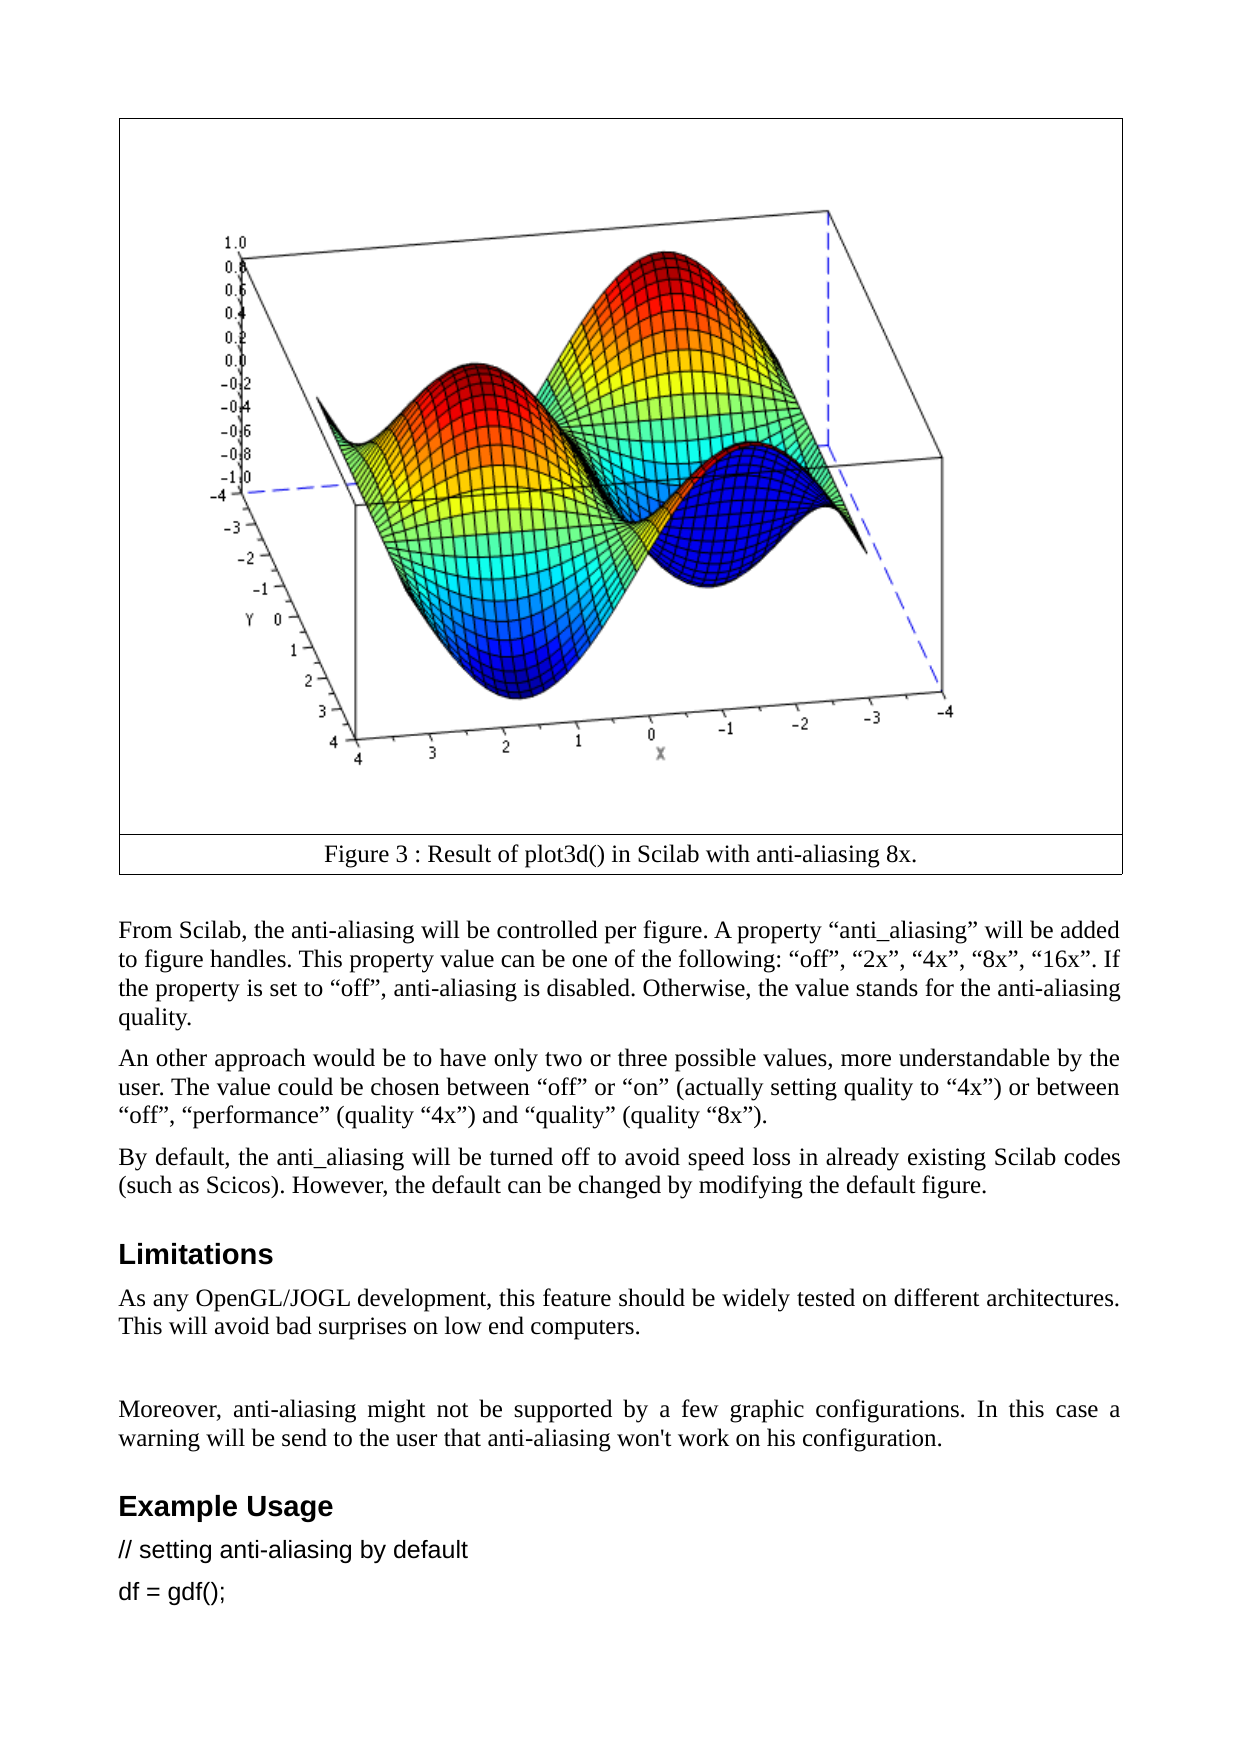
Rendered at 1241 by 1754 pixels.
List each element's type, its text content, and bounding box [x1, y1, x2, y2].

text df = gdf(); [118, 1577, 1122, 1605]
table_cell Figure 3 : Result of plot3d() in Scilab with anti-aliasing 8x. [120, 835, 1122, 874]
text Moreover, anti-aliasing might not be supported by a few graphic configurations. In this case a warning will be send to the user that anti-aliasing won't work on his configuration. [118, 1394, 1122, 1452]
text // setting anti-aliasing by default [118, 1535, 1122, 1564]
text From Scilab, the anti-aliasing will be controlled per figure. A property “anti_aliasing” will be added to figure handles. This property value can be one of the following: “off”, “2x”, “4x”, “8x”, “16x”. If the property is set to “off”, anti-aliasing is disabled. Otherwise, the value stands for the anti-aliasing quality. [118, 915, 1122, 1030]
text An other approach would be to have only two or three possible values, more understandable by the user. The value could be chosen between “off” or “on” (actually setting quality to “4x”) or between “off”, “performance” (quality “4x”) and “quality” (quality “8x”). [118, 1043, 1122, 1129]
text As any OpenGL/JOGL development, this feature should be widely tested on different architectures. This will avoid bad surprises on low end computers. [118, 1283, 1122, 1340]
table_cell [120, 119, 1122, 834]
subtitle Limitations [118, 1237, 1122, 1270]
subtitle Example Usage [118, 1489, 1122, 1523]
text By default, the anti_aliasing will be turned off to avoid speed loss in already existing Scilab codes (such as Scicos). However, the default can be changed by modifying the default figure. [118, 1142, 1122, 1199]
picture [125, 123, 1059, 828]
